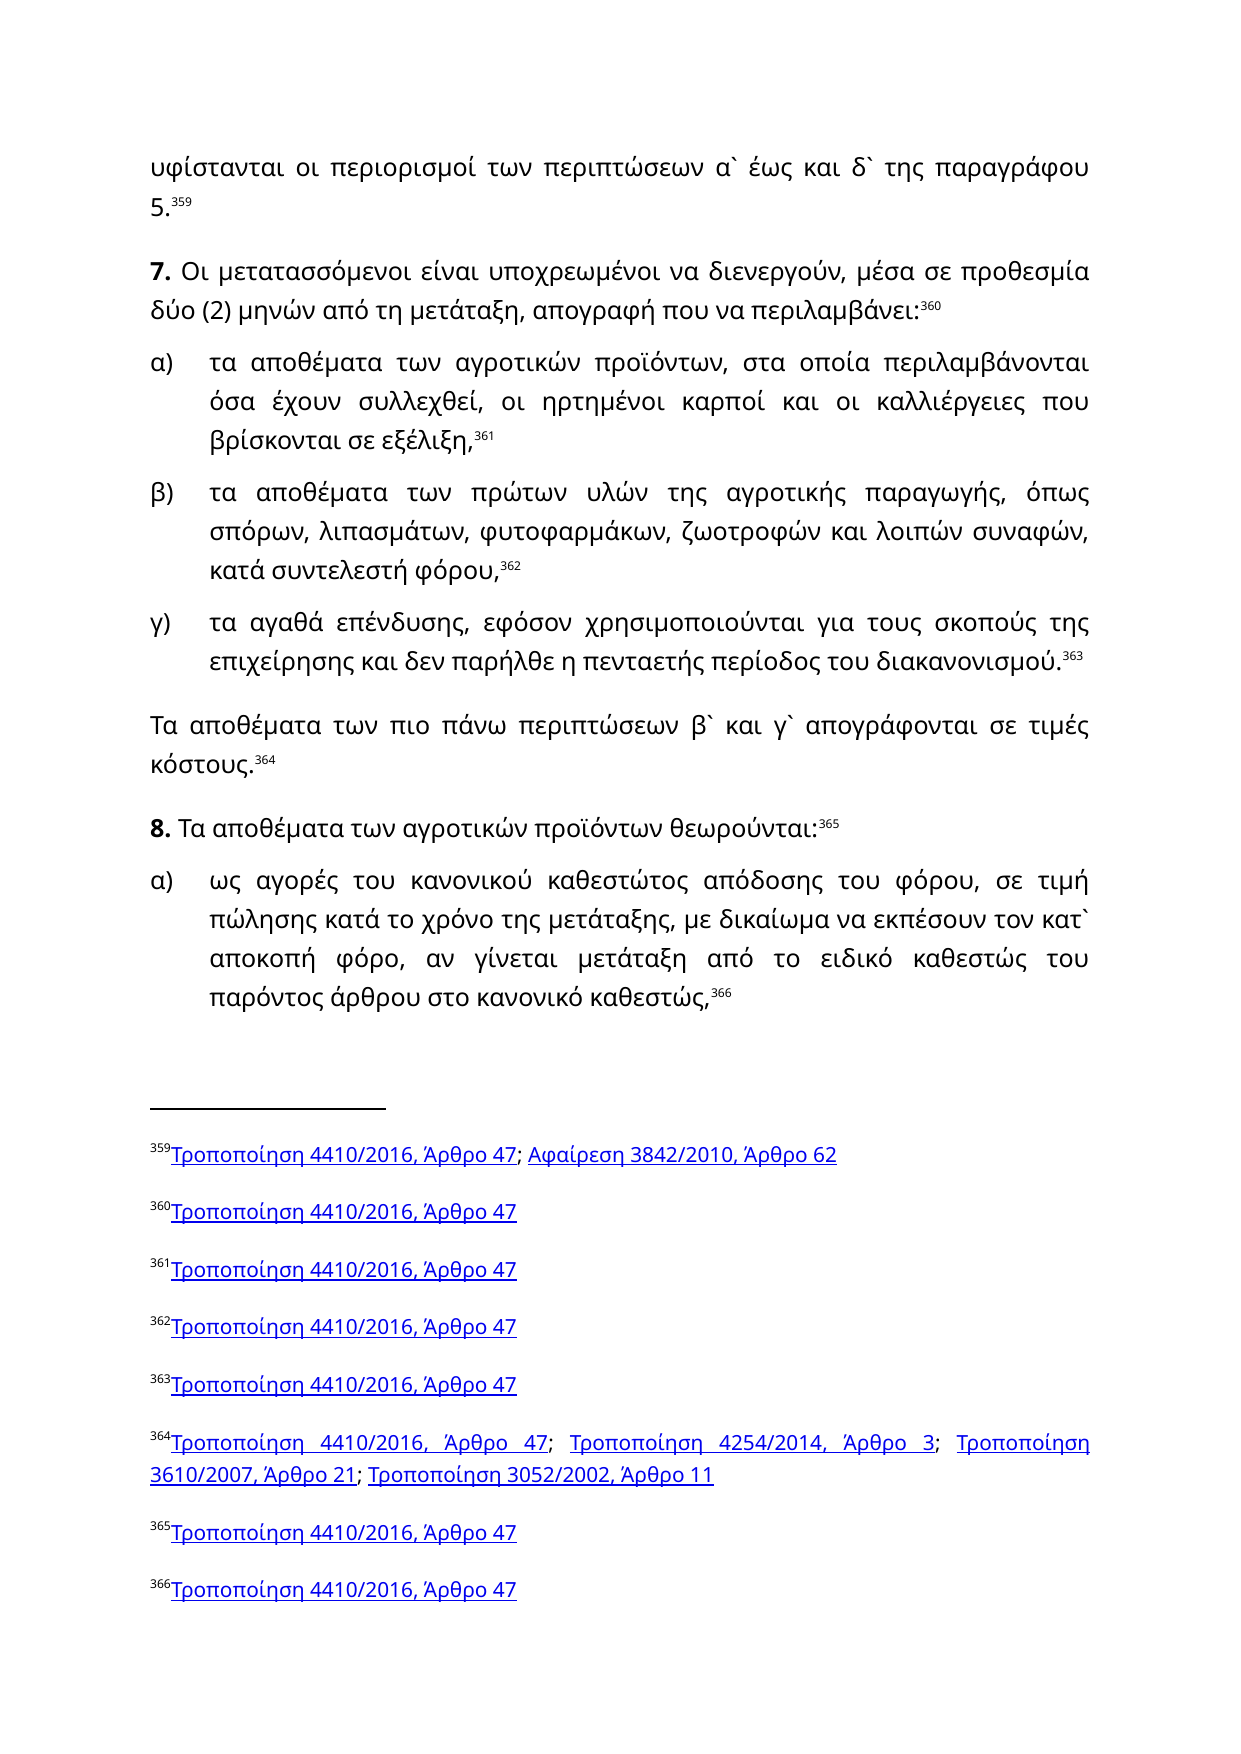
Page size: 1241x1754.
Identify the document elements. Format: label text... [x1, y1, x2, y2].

text 8. Τα αποθέματα των αγροτικών προϊόντων θεωρούνται: [150, 811, 1090, 845]
text υφίστανται οι περιορισμοί των περιπτώσεων α` έως και δ` της παραγράφου 5. [150, 150, 1090, 223]
list γ) τα αγαθά επένδυσης, εφόσον χρησιμοποιούνται για τους σκοπούς της επιχείρησης και δεν παρήλθε η πενταετής περίοδος του διακανονισμού. [150, 604, 1090, 677]
text Τροποποίηση 4410/2016, Άρθρο 47 [150, 1518, 1090, 1546]
text Τροποποίηση 4410/2016, Άρθρο 47; Τροποποίηση 4254/2014, Άρθρο 3; Τροποποίηση 3610/2007, Άρθρο 21; Τροποποίηση 3052/2002, Άρθρο 11 [150, 1428, 1090, 1489]
list α) τα αποθέματα των αγροτικών προϊόντων, στα οποία περιλαμβάνονται όσα έχουν συλλεχθεί, οι ηρτημένοι καρποί και οι καλλιέργειες που βρίσκονται σε εξέλιξη, [150, 344, 1090, 457]
text Τα αποθέματα των πιο πάνω περιπτώσεων β` και γ` απογράφονται σε τιμές κόστους. [150, 707, 1090, 781]
text Τροποποίηση 4410/2016, Άρθρο 47; Αφαίρεση 3842/2010, Άρθρο 62 [150, 1140, 1090, 1168]
list α) ως αγορές του κανονικού καθεστώτος απόδοσης του φόρου, σε τιμή πώλησης κατά το χρόνο της μετάταξης, με δικαίωμα να εκπέσουν τον κατ` αποκοπή φόρο, αν γίνεται μετάταξη από το ειδικό καθεστώς του παρόντος άρθρου στο κανονικό καθεστώς, [150, 862, 1090, 1014]
text 7. Οι μετατασσόμενοι είναι υποχρεωμένοι να διενεργούν, μέσα σε προθεσμία δύο (2) μηνών από τη μετάταξη, απογραφή που να περιλαμβάνει: [150, 253, 1090, 327]
text Τροποποίηση 4410/2016, Άρθρο 47 [150, 1255, 1090, 1283]
text Τροποποίηση 4410/2016, Άρθρο 47 [150, 1312, 1090, 1341]
text Τροποποίηση 4410/2016, Άρθρο 47 [150, 1370, 1090, 1398]
text Τροποποίηση 4410/2016, Άρθρο 47 [150, 1576, 1090, 1604]
list β) τα αποθέματα των πρώτων υλών της αγροτικής παραγωγής, όπως σπόρων, λιπασμάτων, φυτοφαρμάκων, ζωοτροφών και λοιπών συναφών, κατά συντελεστή φόρου, [150, 474, 1090, 587]
text Τροποποίηση 4410/2016, Άρθρο 47 [150, 1197, 1090, 1226]
